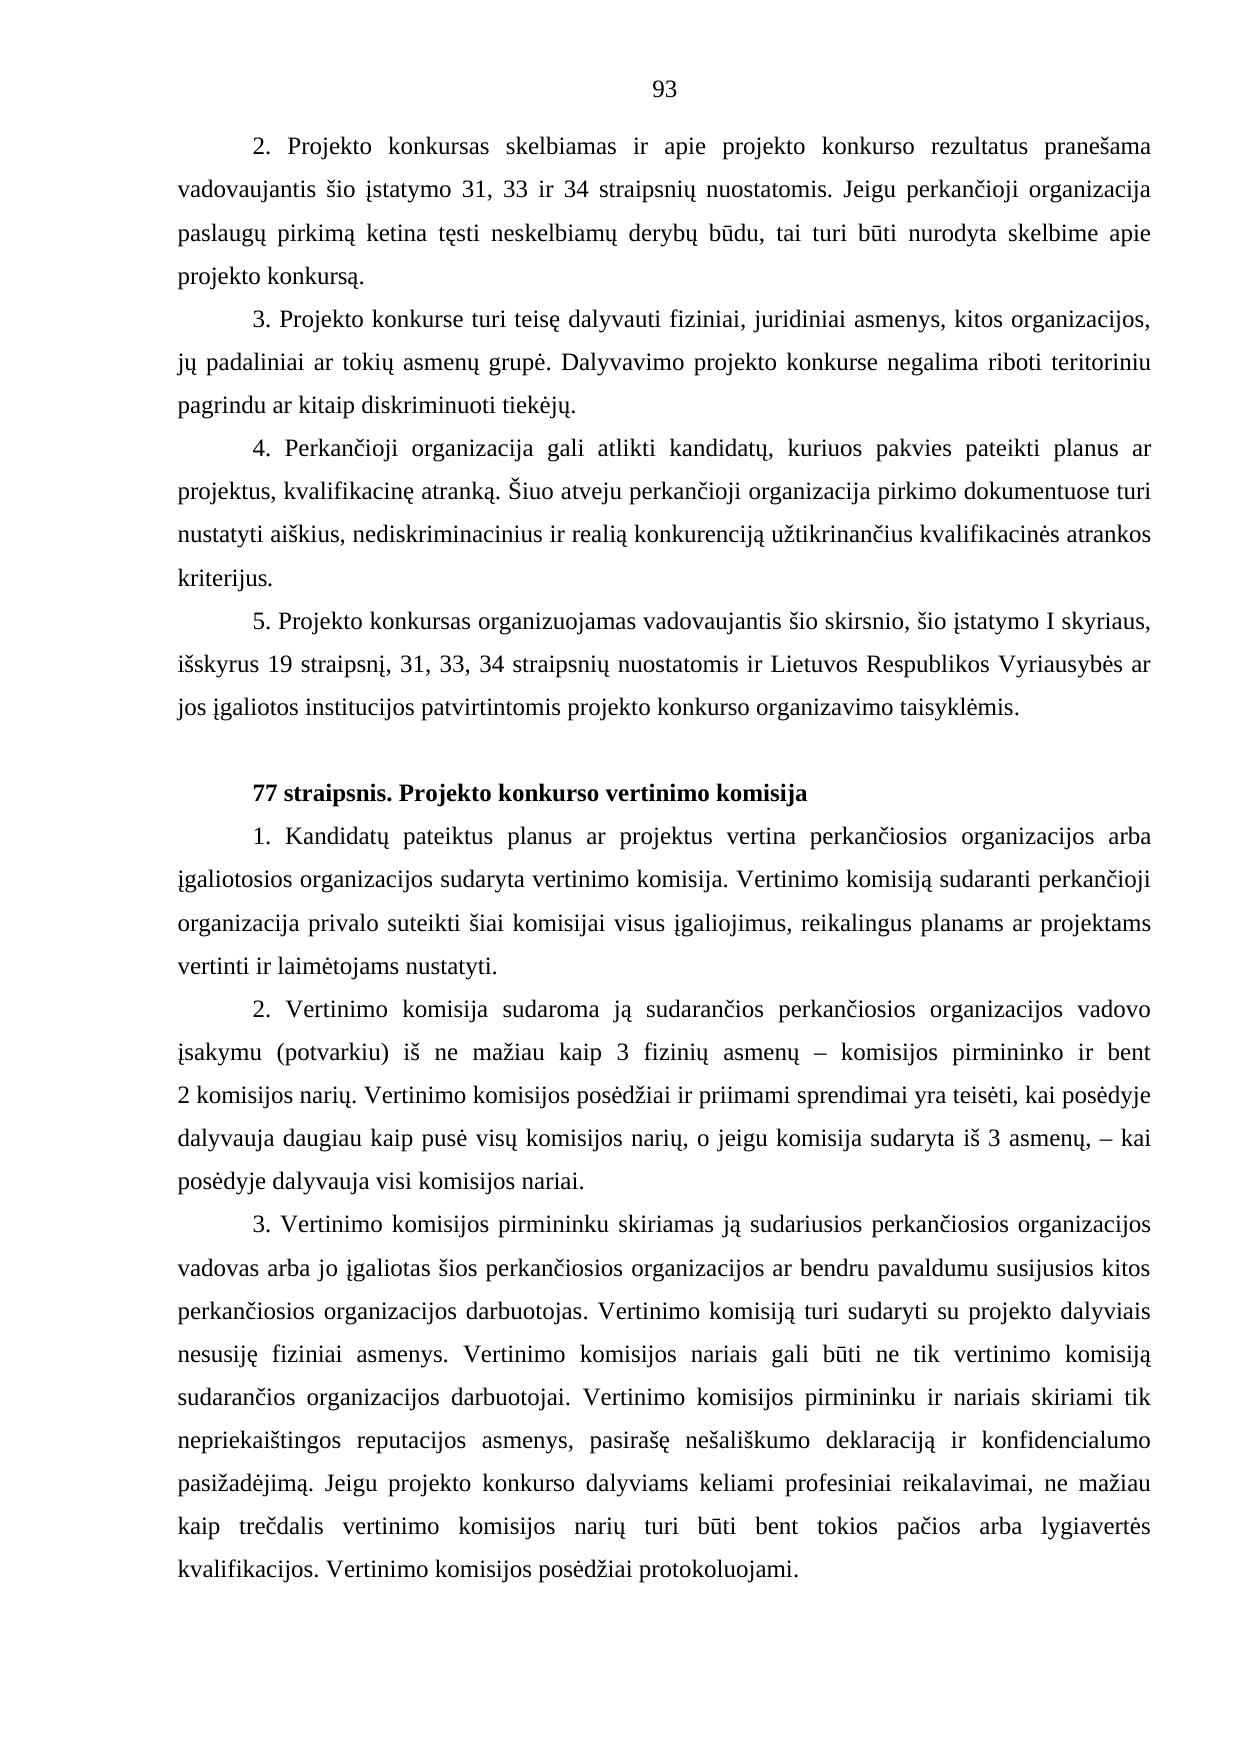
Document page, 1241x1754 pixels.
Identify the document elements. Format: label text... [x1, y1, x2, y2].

text 4. Perkančioji organizacija gali atlikti kandidatų, kuriuos pakvies pateikti planus ar projektus, kvalifikacinę atranką. Šiuo atveju perkančioji organizacija pirkimo dokumentuose turi nustatyti aiškius, nediskriminacinius ir realią konkurenciją užtikrinančius kvalifikacinės atrankos kriterijus. [177, 433, 1152, 591]
text 77 straipsnis. Projekto konkurso vertinimo komisija [177, 778, 1152, 807]
text 3. Vertinimo komisijos pirmininku skiriamas ją sudariusios perkančiosios organizacijos vadovas arba jo įgaliotas šios perkančiosios organizacijos ar bendru pavaldumu susijusios kitos perkančiosios organizacijos darbuotojas. Vertinimo komisiją turi sudaryti su projekto dalyviais nesusiję fiziniai asmenys. Vertinimo komisijos nariais gali būti ne tik vertinimo komisiją sudarančios organizacijos darbuotojai. Vertinimo komisijos pirmininku ir nariais skiriami tik nepriekaištingos reputacijos asmenys, pasirašę nešališkumo deklaraciją ir konfidencialumo pasižadėjimą. Jeigu projekto konkurso dalyviams keliami profesiniai reikalavimai, ne mažiau kaip trečdalis vertinimo komisijos narių turi būti bent tokios pačios arba lygiavertės kvalifikacijos. Vertinimo komisijos posėdžiai protokoluojami. [177, 1209, 1152, 1583]
text 1. Kandidatų pateiktus planus ar projektus vertina perkančiosios organizacijos arba įgaliotosios organizacijos sudaryta vertinimo komisija. Vertinimo komisiją sudaranti perkančioji organizacija privalo suteikti šiai komisijai visus įgaliojimus, reikalingus planams ar projektams vertinti ir laimėtojams nustatyti. [177, 821, 1152, 979]
text 2. Projekto konkursas skelbiamas ir apie projekto konkurso rezultatus pranešama vadovaujantis šio įstatymo 31, 33 ir 34 straipsnių nuostatomis. Jeigu perkančioji organizacija paslaugų pirkimą ketina tęsti neskelbiamų derybų būdu, tai turi būti nurodyta skelbime apie projekto konkursą. [177, 131, 1152, 289]
text 2. Vertinimo komisija sudaroma ją sudarančios perkančiosios organizacijos vadovo įsakymu (potvarkiu) iš ne mažiau kaip 3 fizinių asmenų – komisijos pirmininko ir bent 2 komisijos narių. Vertinimo komisijos posėdžiai ir priimami sprendimai yra teisėti, kai posėdyje dalyvauja daugiau kaip pusė visų komisijos narių, o jeigu komisija sudaryta iš 3 asmenų, – kai posėdyje dalyvauja visi komisijos nariai. [177, 994, 1152, 1195]
text 3. Projekto konkurse turi teisę dalyvauti fiziniai, juridiniai asmenys, kitos organizacijos, jų padaliniai ar tokių asmenų grupė. Dalyvavimo projekto konkurse negalima riboti teritoriniu pagrindu ar kitaip diskriminuoti tiekėjų. [177, 304, 1152, 419]
text 5. Projekto konkursas organizuojamas vadovaujantis šio skirsnio, šio įstatymo I skyriaus, išskyrus 19 straipsnį, 31, 33, 34 straipsnių nuostatomis ir Lietuvos Respublikos Vyriausybės ar jos įgaliotos institucijos patvirtintomis projekto konkurso organizavimo taisyklėmis. [177, 606, 1152, 721]
